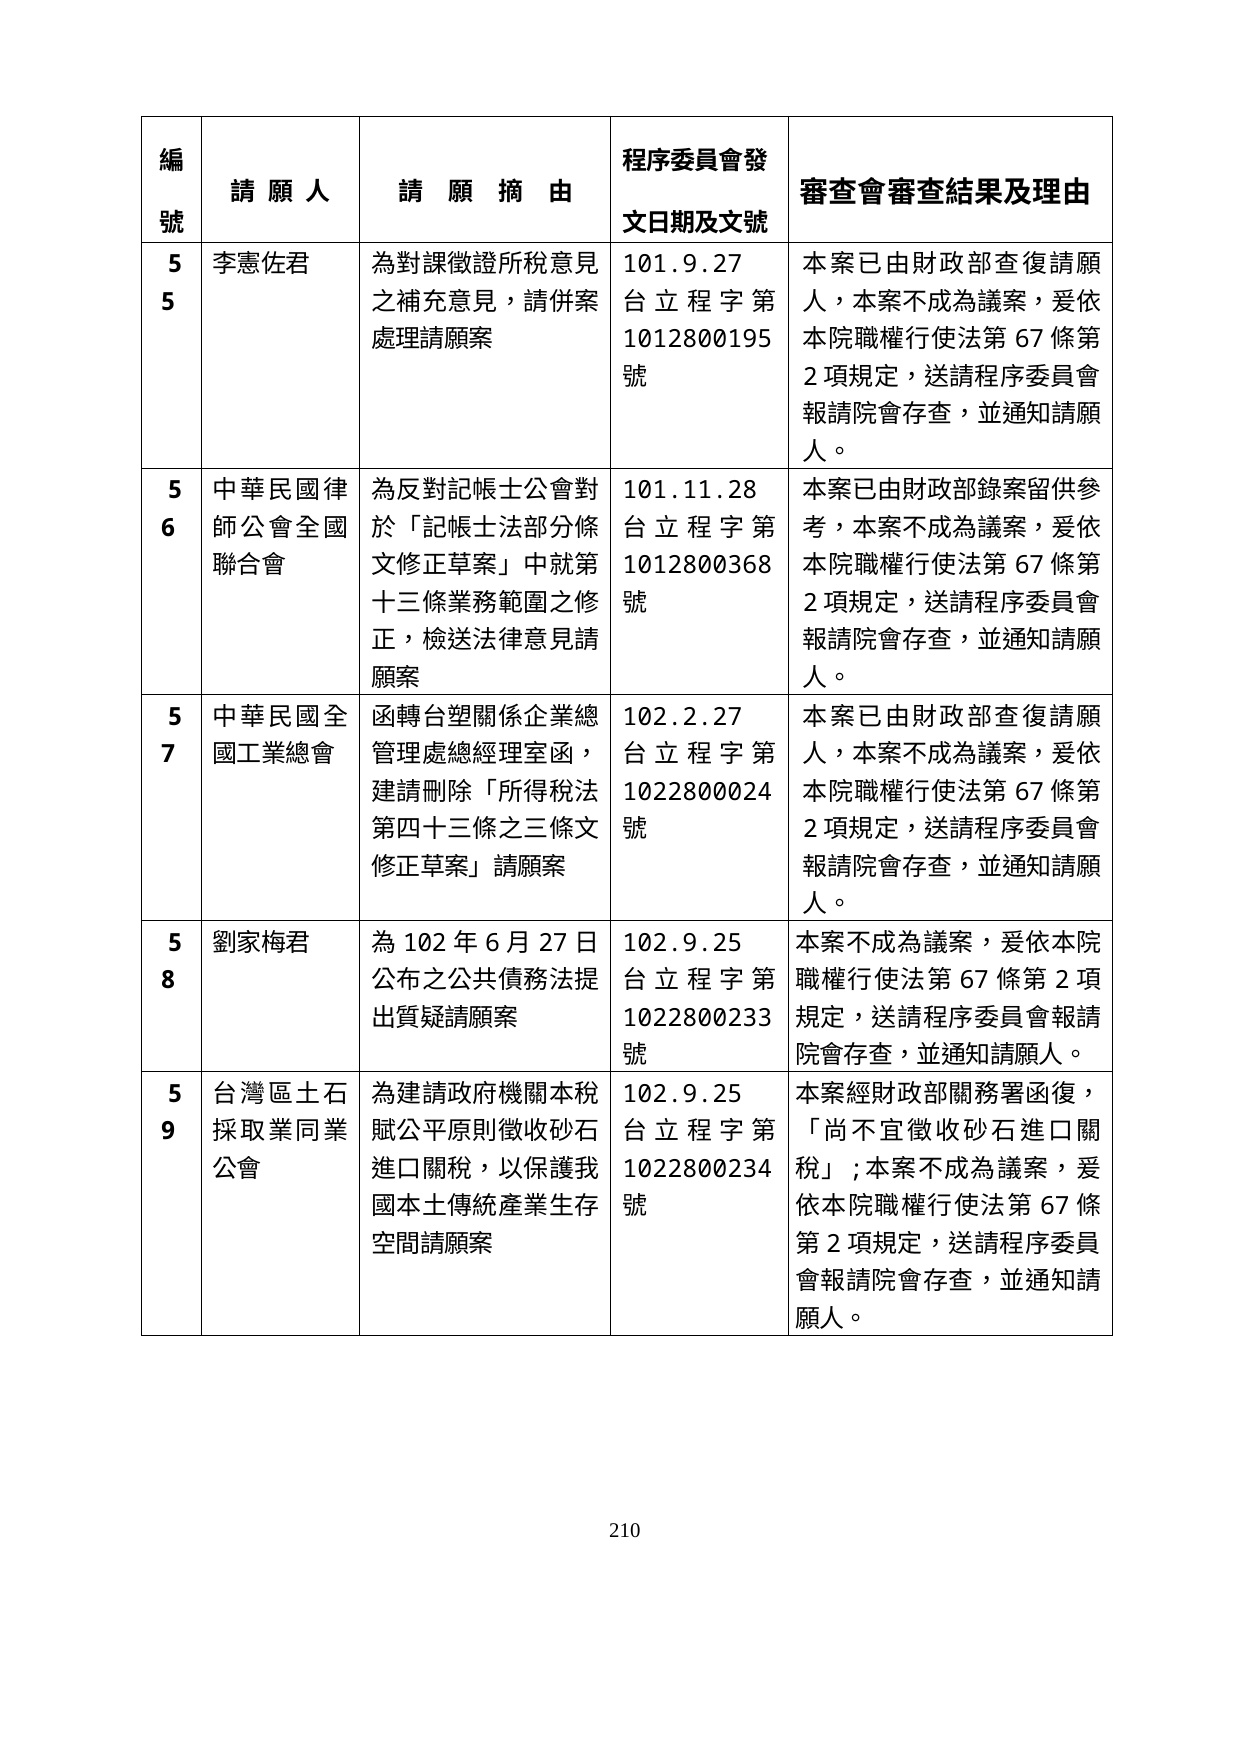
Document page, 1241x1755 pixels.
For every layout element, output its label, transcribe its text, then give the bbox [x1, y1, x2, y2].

table_cell 101.9.27 台立程字第1012800195號 [611, 243, 788, 468]
table_cell 101.11.28 台立程字第1012800368號 [611, 469, 788, 694]
table_cell 為反對記帳士公會對於「記帳士法部分條文修正草案」中就第十三條業務範圍之修正，檢送法律意見請願案 [360, 469, 610, 694]
table_cell [142, 469, 201, 694]
table_cell [142, 921, 201, 1071]
table_cell 台灣區土石採取業同業公會 [202, 1072, 359, 1334]
table_cell 本案已由財政部查復請願人，本案不成為議案，爰依本院職權行使法第67條第2項規定，送請程序委員會報請院會存查，並通知請願人。 [789, 243, 1112, 468]
table_header 程序委員會發文日期及文號 [611, 117, 788, 242]
table_cell [142, 243, 201, 468]
table_cell 本案經財政部關務署函復，「尚不宜徵收砂石進口關稅」;本案不成為議案，爰依本院職權行使法第67條第2項規定，送請程序委員會報請院會存查，並通知請願人。 [789, 1072, 1112, 1334]
table_cell 劉家梅君 [202, 921, 359, 1071]
table_cell 本案已由財政部錄案留供參考，本案不成為議案，爰依本院職權行使法第67條第2項規定，送請程序委員會報請院會存查，並通知請願人。 [789, 469, 1112, 694]
table_cell 函轉台塑關係企業總管理處總經理室函，建請刪除「所得稅法第四十三條之三條文修正草案」請願案 [360, 695, 610, 920]
table_header 審查會審查結果及理由 [789, 117, 1112, 242]
table_cell 為對課徵證所稅意見之補充意見，請併案處理請願案 [360, 243, 610, 468]
table_cell 為建請政府機關本稅賦公平原則徵收砂石進口關稅，以保護我國本土傳統產業生存空間請願案 [360, 1072, 610, 1334]
table_cell 李憲佐君 [202, 243, 359, 468]
table_cell 102.9.25 台立程字第1022800233號 [611, 921, 788, 1071]
table_cell 為102年6月27日公布之公共債務法提出質疑請願案 [360, 921, 610, 1071]
table_cell [142, 1072, 201, 1334]
table_cell 102.2.27 台立程字第1022800024號 [611, 695, 788, 920]
table_cell 本案不成為議案，爰依本院職權行使法第67條第2項規定，送請程序委員會報請院會存查，並通知請願人。 [789, 921, 1112, 1071]
table_cell 中華民國律師公會全國聯合會 [202, 469, 359, 694]
table_header 編號 [142, 117, 201, 242]
table_cell [142, 695, 201, 920]
table_header 請 願 摘 由 [360, 117, 610, 242]
table_cell 中華民國全國工業總會 [202, 695, 359, 920]
table_cell 102.9.25 台立程字第1022800234號 [611, 1072, 788, 1334]
table_header 請 願 人 [202, 117, 359, 242]
table_cell 本案已由財政部查復請願人，本案不成為議案，爰依本院職權行使法第67條第2項規定，送請程序委員會報請院會存查，並通知請願人。 [789, 695, 1112, 920]
